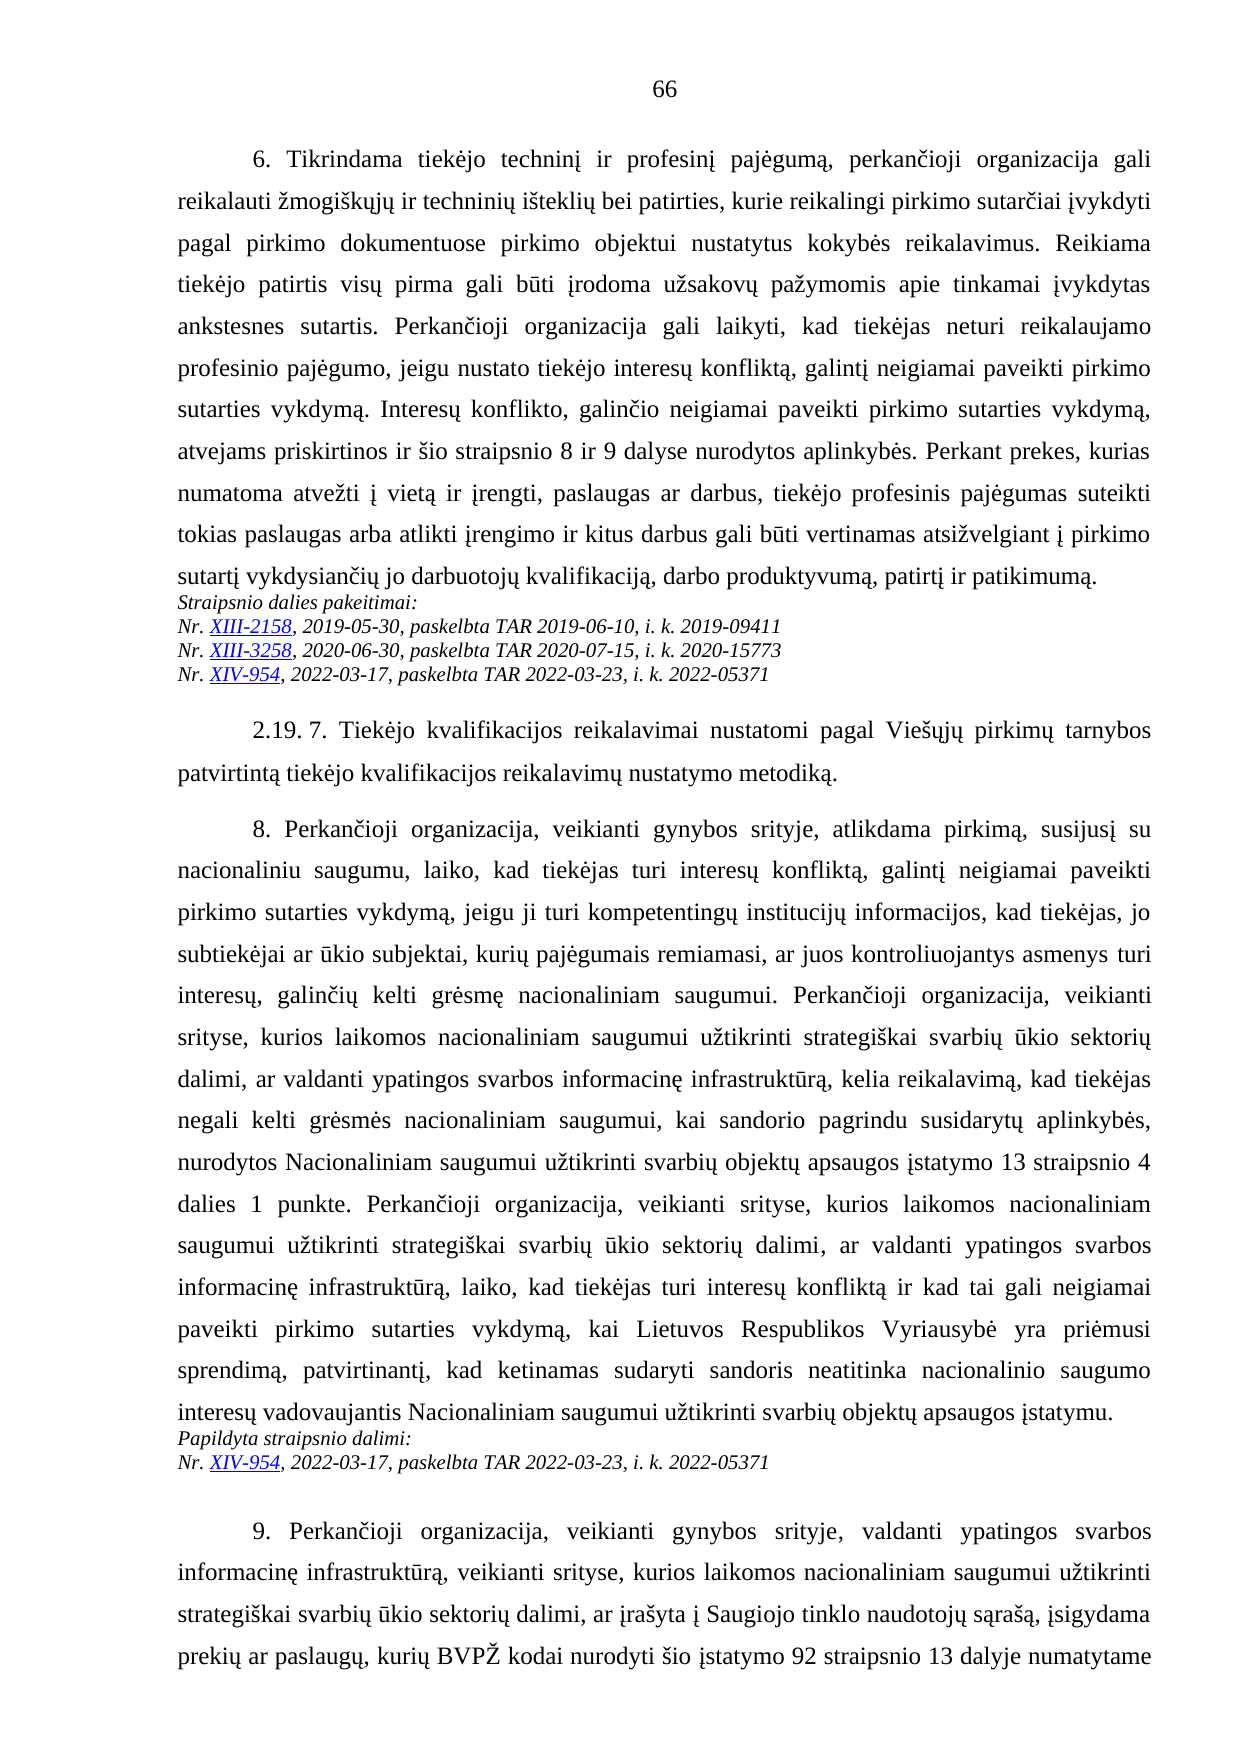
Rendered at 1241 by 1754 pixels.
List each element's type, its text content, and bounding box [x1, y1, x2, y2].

text Nr. XIV-954, 2022-03-17, paskelbta TAR 2022-03-23, i. k. 2022-05371 [177, 1450, 1152, 1474]
text Nr. XIV-954, 2022-03-17, paskelbta TAR 2022-03-23, i. k. 2022-05371 [177, 662, 1152, 686]
text 8. Perkančioji organizacija, veikianti gynybos srityje, atlikdama pirkimą, susijusį su nacionaliniu saugumu, laiko, kad tiekėjas turi interesų konfliktą, galintį neigiamai paveikti pirkimo sutarties vykdymą, jeigu ji turi kompetentingų institucijų informacijos, kad tiekėjas, jo subtiekėjai ar ūkio subjektai, kurių pajėgumais remiamasi, ar juos kontroliuojantys asmenys turi interesų, galinčių kelti grėsmę nacionaliniam saugumui. Perkančioji organizacija, veikianti srityse, kurios laikomos nacionaliniam saugumui užtikrinti strategiškai svarbių ūkio sektorių dalimi, ar valdanti ypatingos svarbos informacinę infrastruktūrą, kelia reikalavimą, kad tiekėjas negali kelti grėsmės nacionaliniam saugumui, kai sandorio pagrindu susidarytų aplinkybės, nurodytos Nacionaliniam saugumui užtikrinti svarbių objektų apsaugos įstatymo 13 straipsnio 4 dalies 1 punkte. Perkančioji organizacija, veikianti srityse, kurios laikomos nacionaliniam saugumui užtikrinti strategiškai svarbių ūkio sektorių dalimi, ar valdanti ypatingos svarbos informacinę infrastruktūrą, laiko, kad tiekėjas turi interesų konfliktą ir kad tai gali neigiamai paveikti pirkimo sutarties vykdymą, kai Lietuvos Respublikos Vyriausybė yra priėmusi sprendimą, patvirtinantį, kad ketinamas sudaryti sandoris neatitinka nacionalinio saugumo interesų vadovaujantis Nacionaliniam saugumui užtikrinti svarbių objektų apsaugos įstatymu. [177, 801, 1152, 1426]
text Nr. XIII-3258, 2020-06-30, paskelbta TAR 2020-07-15, i. k. 2020-15773 [177, 638, 1152, 662]
text Papildyta straipsnio dalimi: [177, 1426, 1152, 1450]
text Nr. XIII-2158, 2019-05-30, paskelbta TAR 2019-06-10, i. k. 2019-09411 [177, 614, 1152, 638]
text Straipsnio dalies pakeitimai: [177, 590, 1152, 614]
subtitle 7. Tiekėjo kvalifikacijos reikalavimai nustatomi pagal Viešųjų pirkimų tarnybos patvirtintą tiekėjo kvalifikacijos reikalavimų nustatymo metodiką. [177, 715, 1152, 787]
text 6. Tikrindama tiekėjo techninį ir profesinį pajėgumą, perkančioji organizacija gali reikalauti žmogiškųjų ir techninių išteklių bei patirties, kurie reikalingi pirkimo sutarčiai įvykdyti pagal pirkimo dokumentuose pirkimo objektui nustatytus kokybės reikalavimus. Reikiama tiekėjo patirtis visų pirma gali būti įrodoma užsakovų pažymomis apie tinkamai įvykdytas ankstesnes sutartis. Perkančioji organizacija gali laikyti, kad tiekėjas neturi reikalaujamo profesinio pajėgumo, jeigu nustato tiekėjo interesų konfliktą, galintį neigiamai paveikti pirkimo sutarties vykdymą. Interesų konflikto, galinčio neigiamai paveikti pirkimo sutarties vykdymą, atvejams priskirtinos ir šio straipsnio 8 ir 9 dalyse nurodytos aplinkybės. Perkant prekes, kurias numatoma atvežti į vietą ir įrengti, paslaugas ar darbus, tiekėjo profesinis pajėgumas suteikti tokias paslaugas arba atlikti įrengimo ir kitus darbus gali būti vertinamas atsižvelgiant į pirkimo sutartį vykdysiančių jo darbuotojų kvalifikaciją, darbo produktyvumą, patirtį ir patikimumą. [177, 131, 1152, 590]
text 9. Perkančioji organizacija, veikianti gynybos srityje, valdanti ypatingos svarbos informacinę infrastruktūrą, veikianti srityse, kurios laikomos nacionaliniam saugumui užtikrinti strategiškai svarbių ūkio sektorių dalimi, ar įrašyta į Saugiojo tinklo naudotojų sąrašą, įsigydama prekių ar paslaugų, kurių BVPŽ kodai nurodyti šio įstatymo 92 straipsnio 13 dalyje numatytame [177, 1503, 1152, 1669]
